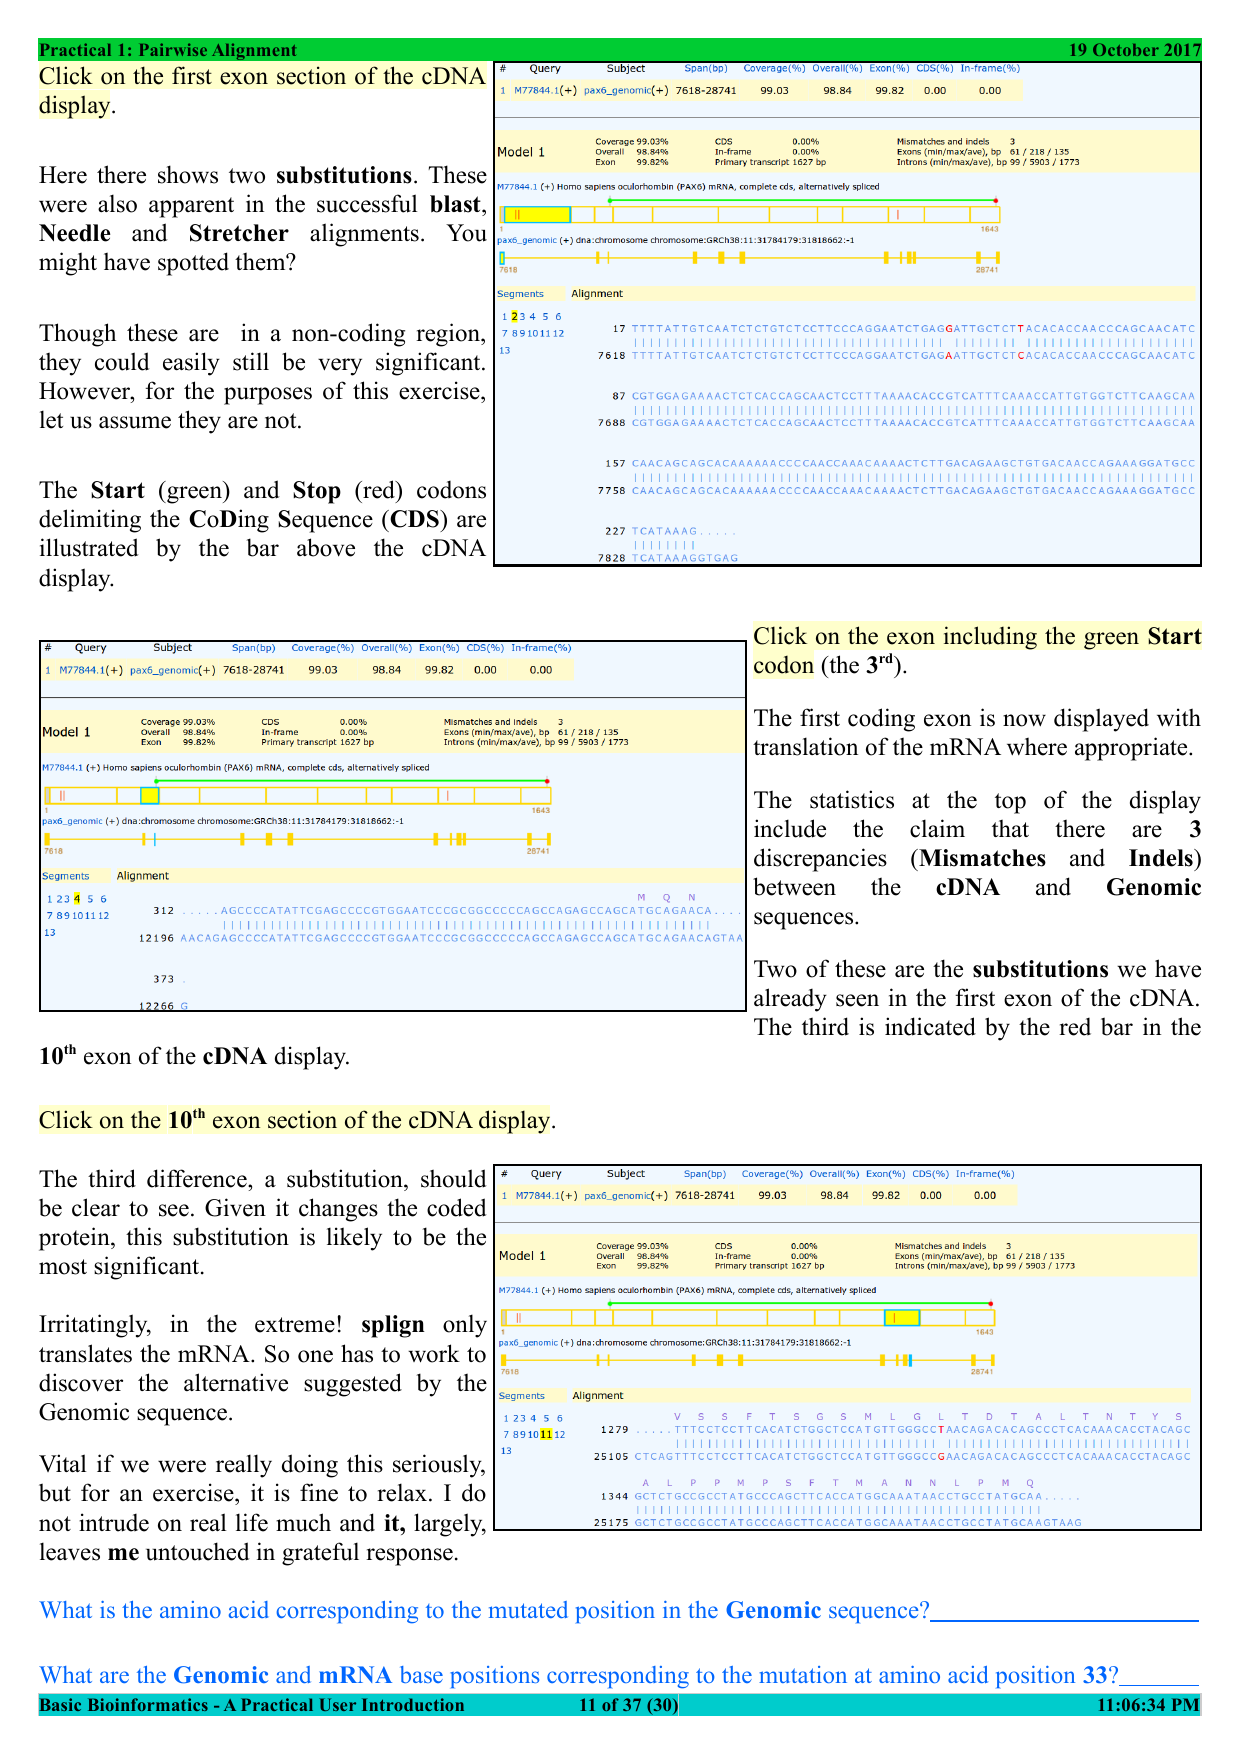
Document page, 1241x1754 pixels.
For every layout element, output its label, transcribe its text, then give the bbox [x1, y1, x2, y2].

picture [495, 1166, 1200, 1529]
picture [41, 642, 745, 1010]
text Irritatingly, in the extreme! splign only translates the mRNA. So one has to work to discover the alternative suggested by the Genomic sequence. [38, 1309, 493, 1426]
text Click on the first exon section of the cDNA display. [38, 61, 493, 119]
text Vital if we were really doing this seriously, but for an exercise, it is fine to relax. I do not intrude on real life much and it, largely, leaves me untouched in grateful response. [38, 1449, 1202, 1566]
text Click on the 10th exon section of the cDNA display. [38, 1105, 1202, 1134]
text Here there shows two substitutions. These were also apparent in the successful blast, Needle and Stretcher alignments. You might have spotted them? [38, 160, 493, 276]
text The first coding exon is now displayed with translation of the mRNA where appropriate. [747, 703, 1202, 761]
text The third difference, a substitution, should be clear to see. Given it changes the coded protein, this substitution is likely to be the most significant. [38, 1164, 493, 1280]
picture [495, 63, 1200, 564]
text What is the amino acid corresponding to the mutated position in the Genomic sequence? [38, 1595, 1202, 1624]
text What are the Genomic and mRNA base positions corresponding to the mutation at amino acid position 33? [38, 1659, 1202, 1688]
text The statistics at the top of the display include the claim that there are 3 discrepancies (Mismatches and Indels) between the cDNA and Genomic sequences. [747, 784, 1202, 930]
text Though these are in a non-coding region, they could easily still be very significant. However, for the purposes of this exercise, let us assume they are not. [38, 318, 493, 434]
text Two of these are the substitutions we have already seen in the first exon of the cDNA. The third is indicated by the red bar in the 10th exon of the cDNA display. [38, 953, 1202, 1070]
text Click on the exon including the green Start codon (the 3rd). [38, 621, 1202, 679]
text The Start (green) and Stop (red) codons delimiting the CoDing Sequence (CDS) are illustrated by the bar above the cDNA display. [38, 475, 1202, 591]
